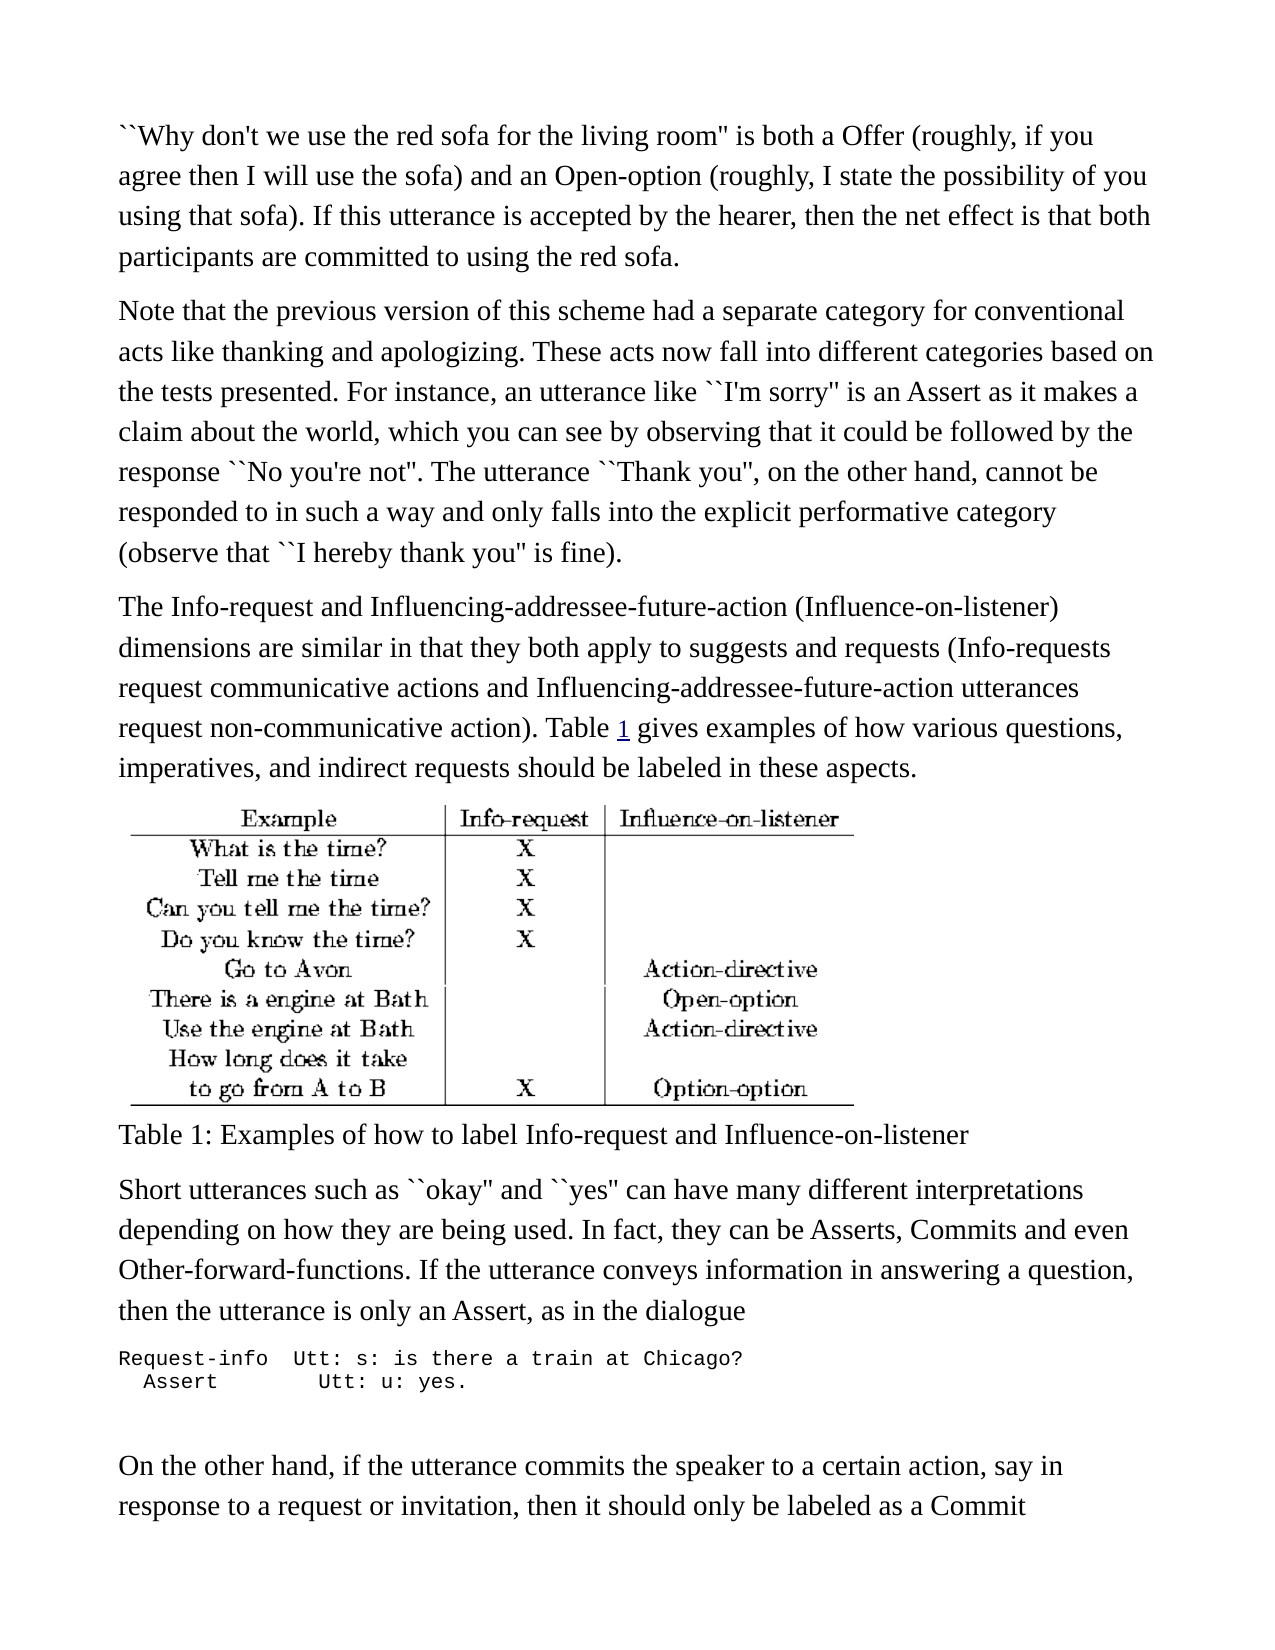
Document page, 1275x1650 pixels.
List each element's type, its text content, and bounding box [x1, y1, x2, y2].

text Assert Utt: u: yes. [118, 1371, 1157, 1395]
text Request-info Utt: s: is there a train at Chicago? [118, 1347, 1157, 1371]
text Table 1: Examples of how to label Info-request and Influence-on-listener [118, 1106, 1157, 1151]
text The Info-request and Influencing-addressee-future-action (Influence-on-listener) dimensions are similar in that they both apply to suggests and requests (Info-requests request communicative actions and Influencing-addressee-future-action utterances request non-communicative action). Table 1 gives examples of how various questions, imperatives, and indirect requests should be labeled in these aspects. [118, 589, 1157, 784]
text On the other hand, if the utterance commits the speaker to a certain action, say in response to a request or invitation, then it should only be labeled as a Commit [118, 1448, 1157, 1522]
text ``Why don't we use the red sofa for the living room'' is both a Offer (roughly, if you agree then I will use the sofa) and an Open-option (roughly, I state the possibility of you using that sofa). If this utterance is accepted by the hearer, then the net effect is that both participants are committed to using the red sofa. [118, 118, 1157, 272]
text Note that the previous version of this scheme had a separate category for conventional acts like thanking and apologizing. These acts now fall into different categories based on the tests presented. For instance, an utterance like ``I'm sorry'' is an Assert as it makes a claim about the world, which you can see by observing that it could be followed by the response ``No you're not''. The utterance ``Thank you'', on the other hand, cannot be responded to in such a way and only falls into the explicit performative category (observe that ``I hereby thank you'' is fine). [118, 293, 1157, 568]
picture [130, 805, 854, 1106]
text Short utterances such as ``okay'' and ``yes'' can have many different interpretations depending on how they are being used. In fact, they can be Asserts, Commits and even Other-forward-functions. If the utterance conveys information in answering a question, then the utterance is only an Assert, as in the dialogue [118, 1172, 1157, 1326]
